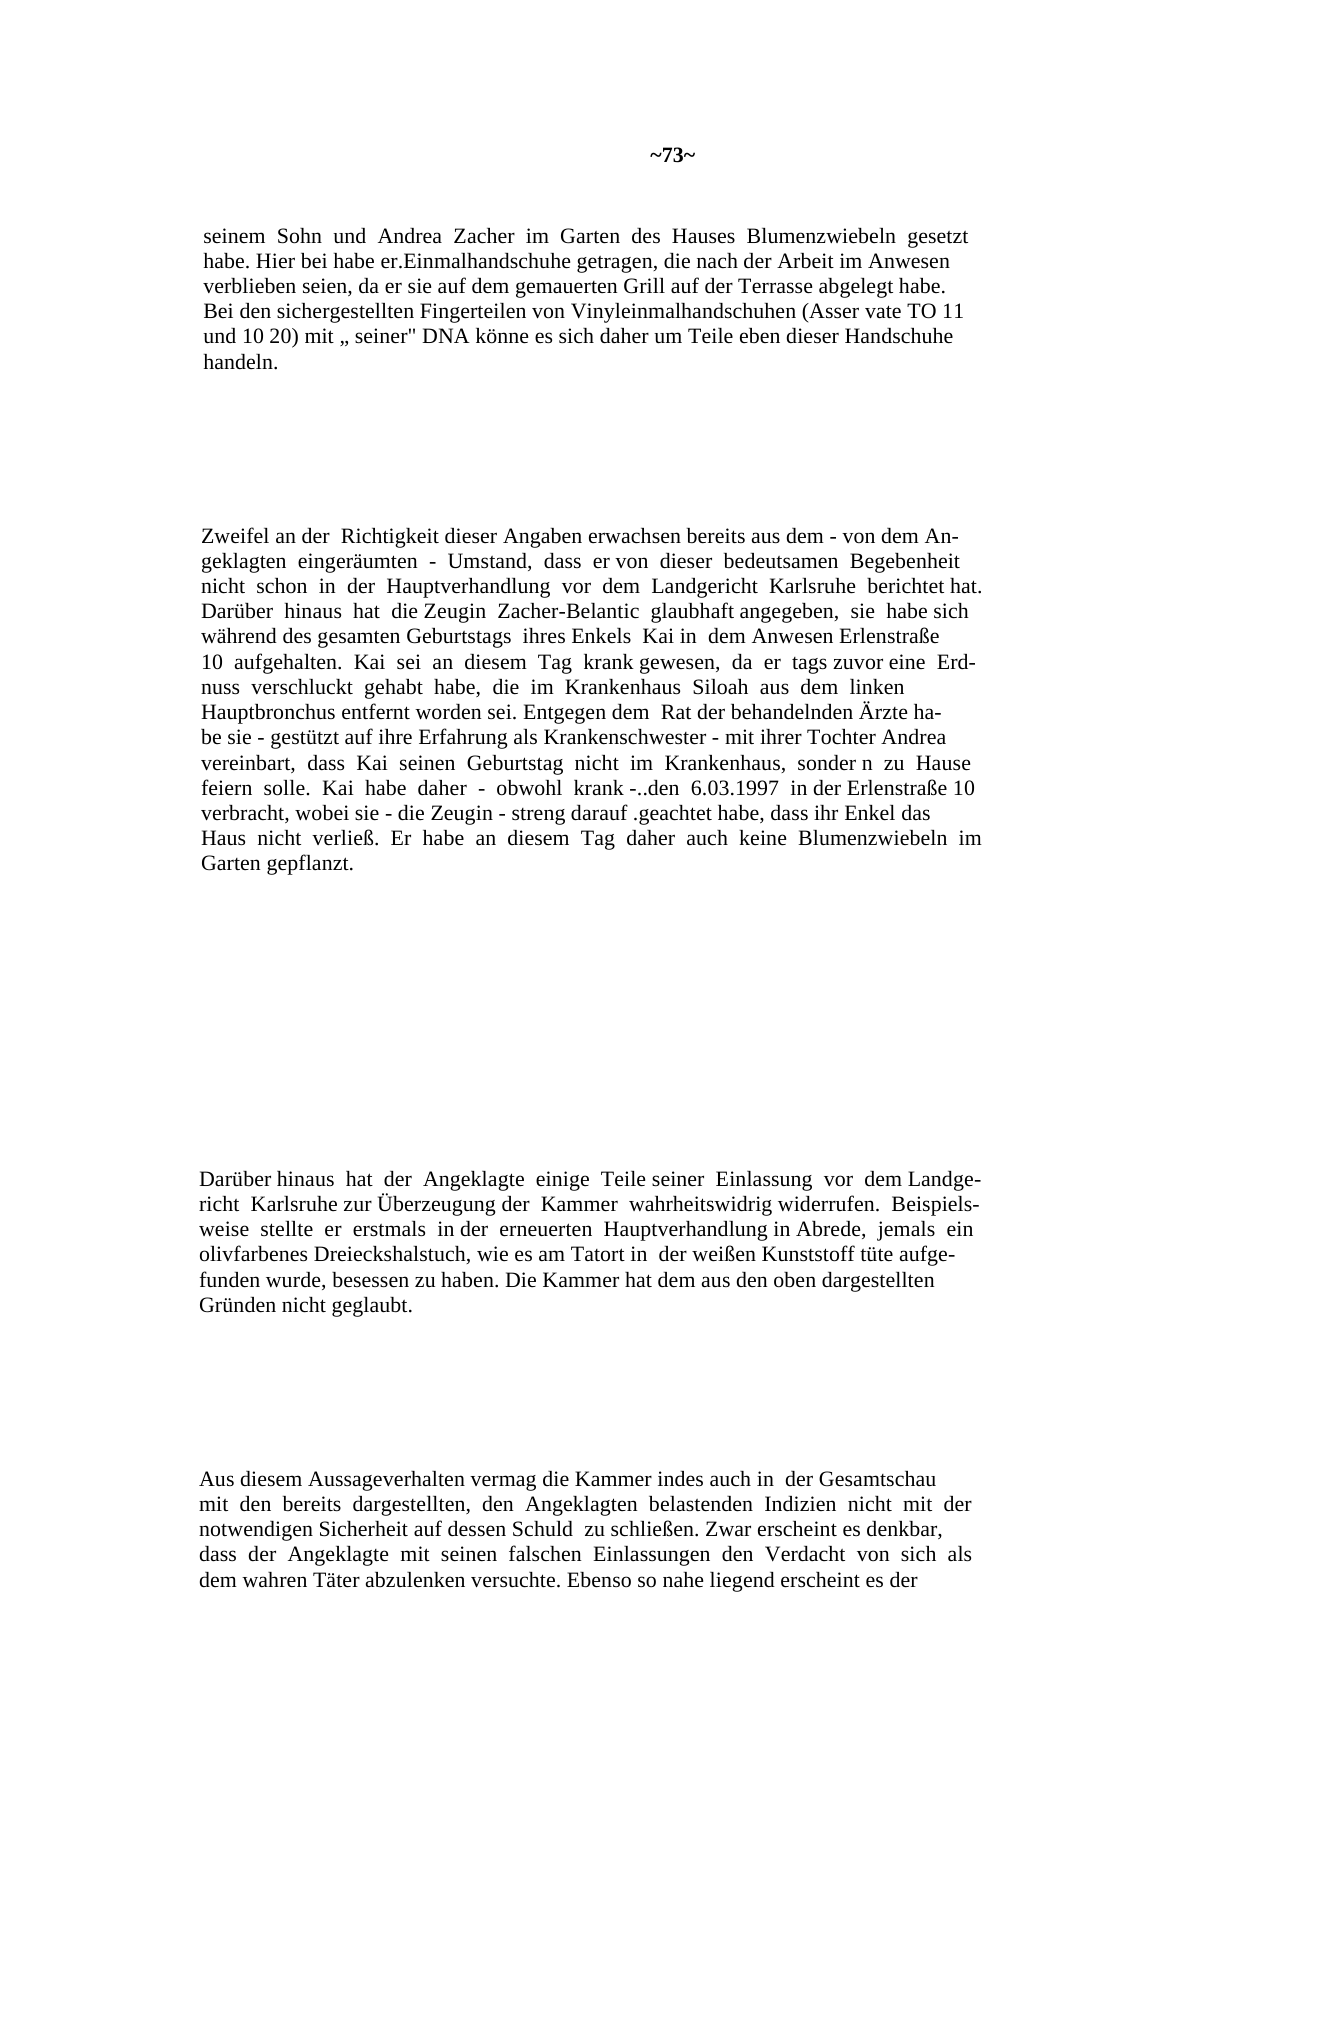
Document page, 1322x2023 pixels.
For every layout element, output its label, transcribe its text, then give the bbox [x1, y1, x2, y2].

text be sie - gestützt auf ihre Erfahrung als Krankenschwester - mit ihrer Tochter Andrea [201, 724, 1296, 749]
text Darüber hinaus hat die Zeugin Zacher-Belantic glaubhaft angegeben, sie habe sich [201, 598, 1296, 623]
text und 10 20) mit „ seiner" DNA könne es sich daher um Teile eben dieser Handschuhe [203, 323, 1296, 349]
text Zweifel an der Richtigkeit dieser Angaben erwachsen bereits aus dem - von dem An- [201, 523, 1296, 548]
text Hauptbronchus entfernt worden sei. Entgegen dem Rat der behandelnden Ärzte ha- [201, 699, 1296, 724]
text olivfarbenes Dreieckshalstuch, wie es am Tatort in der weißen Kunststoff tüte aufge- [199, 1241, 1296, 1267]
text verbracht, wobei sie - die Zeugin - streng darauf .geachtet habe, dass ihr Enkel das [201, 800, 1296, 825]
text Bei den sichergestellten Fingerteilen von Vinyleinmalhandschuhen (Asser vate TO 11 [203, 298, 1296, 323]
text dass der Angeklagte mit seinen falschen Einlassungen den Verdacht von sich als [199, 1541, 1296, 1567]
text 10 aufgehalten. Kai sei an diesem Tag krank gewesen, da er tags zuvor eine Erd- [201, 649, 1296, 674]
text Aus diesem Aussageverhalten vermag die Kammer indes auch in der Gesamtschau [199, 1466, 1296, 1491]
text weise stellte er erstmals in der erneuerten Hauptverhandlung in Abrede, jemals ein [199, 1216, 1296, 1241]
text Gründen nicht geglaubt. [199, 1292, 1296, 1317]
text ~73~ [650, 142, 770, 167]
text Haus nicht verließ. Er habe an diesem Tag daher auch keine Blumenzwiebeln im [201, 825, 1296, 850]
text Darüber hinaus hat der Angeklagte einige Teile seiner Einlassung vor dem Landge- [199, 1166, 1296, 1191]
text Garten gepflanzt. [201, 850, 1296, 876]
text geklagten eingeräumten - Umstand, dass er von dieser bedeutsamen Begebenheit [201, 548, 1296, 573]
text mit den bereits dargestellten, den Angeklagten belastenden Indizien nicht mit der [199, 1491, 1296, 1516]
text dem wahren Täter abzulenken versuchte. Ebenso so nahe liegend erscheint es der [199, 1567, 1296, 1592]
text richt Karlsruhe zur Überzeugung der Kammer wahrheitswidrig widerrufen. Beispiels- [199, 1191, 1296, 1216]
text nicht schon in der Hauptverhandlung vor dem Landgericht Karlsruhe berichtet hat. [201, 573, 1296, 598]
text feiern solle. Kai habe daher - obwohl krank -..den 6.03.1997 in der Erlenstraße 10 [201, 775, 1296, 800]
text verblieben seien, da er sie auf dem gemauerten Grill auf der Terrasse abgelegt habe. [203, 273, 1296, 298]
text habe. Hier bei habe er.Einmalhandschuhe getragen, die nach der Arbeit im Anwesen [203, 248, 1296, 273]
text notwendigen Sicherheit auf dessen Schuld zu schließen. Zwar erscheint es denkbar, [199, 1516, 1296, 1541]
text funden wurde, besessen zu haben. Die Kammer hat dem aus den oben dargestellten [199, 1267, 1296, 1292]
text während des gesamten Geburtstags ihres Enkels Kai in dem Anwesen Erlenstraße [201, 623, 1296, 649]
text vereinbart, dass Kai seinen Geburtstag nicht im Krankenhaus, sonder n zu Hause [201, 749, 1296, 775]
text seinem Sohn und Andrea Zacher im Garten des Hauses Blumenzwiebeln gesetzt [203, 223, 1296, 248]
text handeln. [203, 349, 1296, 374]
text nuss verschluckt gehabt habe, die im Krankenhaus Siloah aus dem linken [201, 674, 1296, 699]
